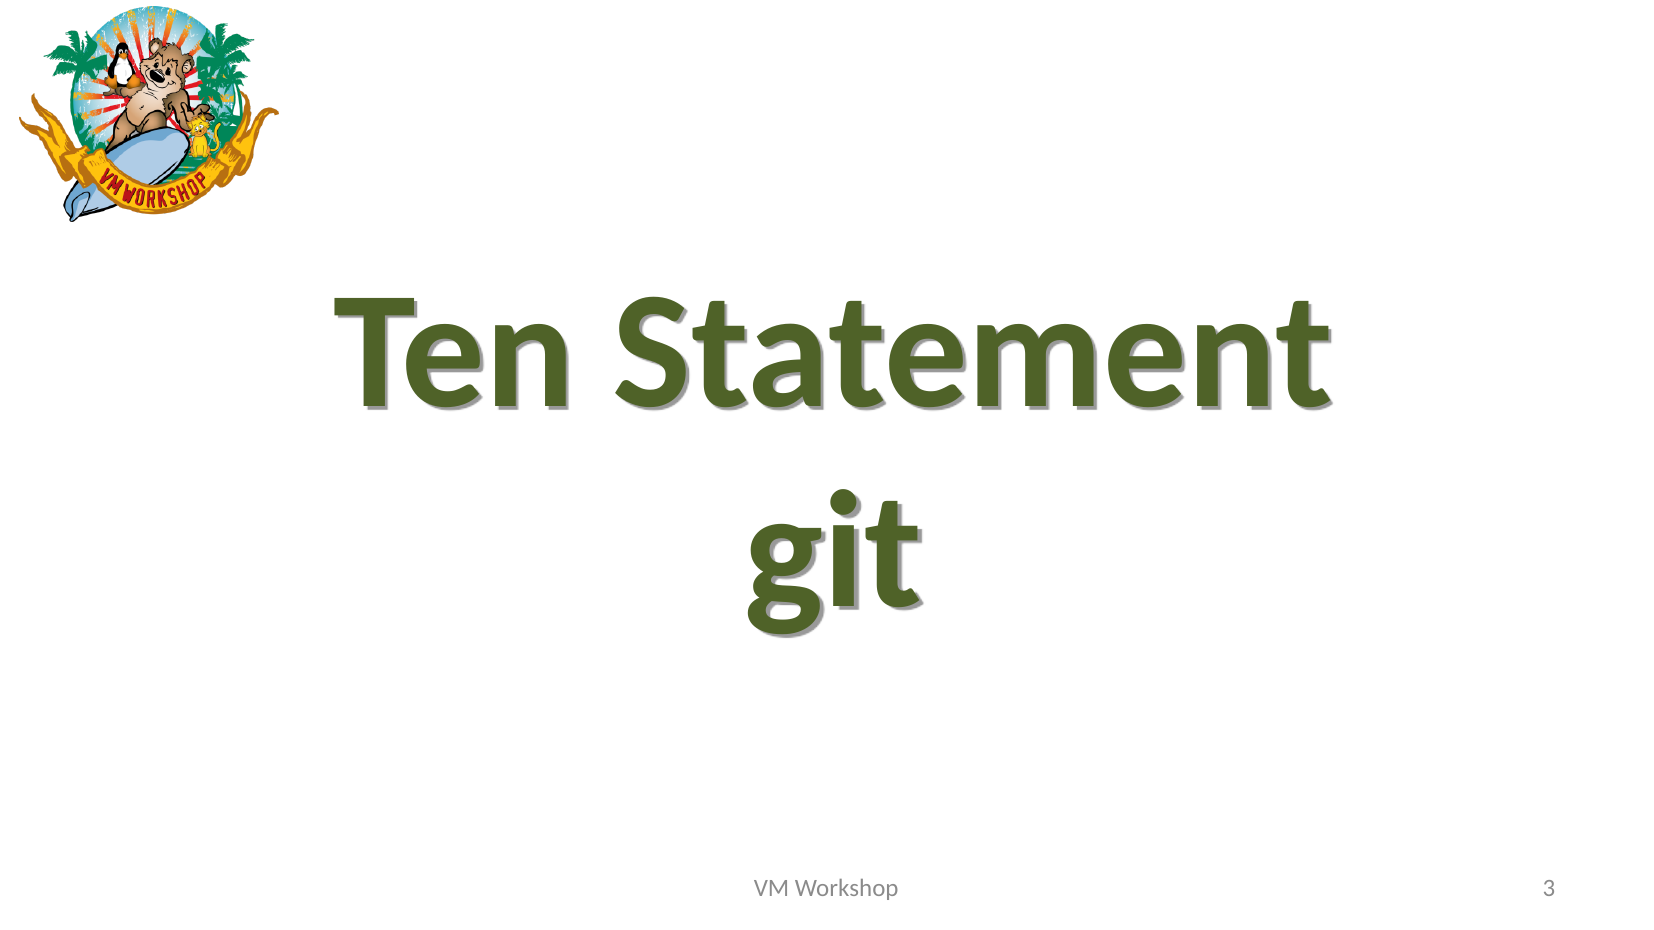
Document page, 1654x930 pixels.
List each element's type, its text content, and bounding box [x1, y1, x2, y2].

slide_number [1184, 861, 1571, 912]
title Ten Statement git [131, 314, 1537, 566]
picture [19, 6, 279, 223]
footer VM Workshop [564, 861, 1089, 912]
